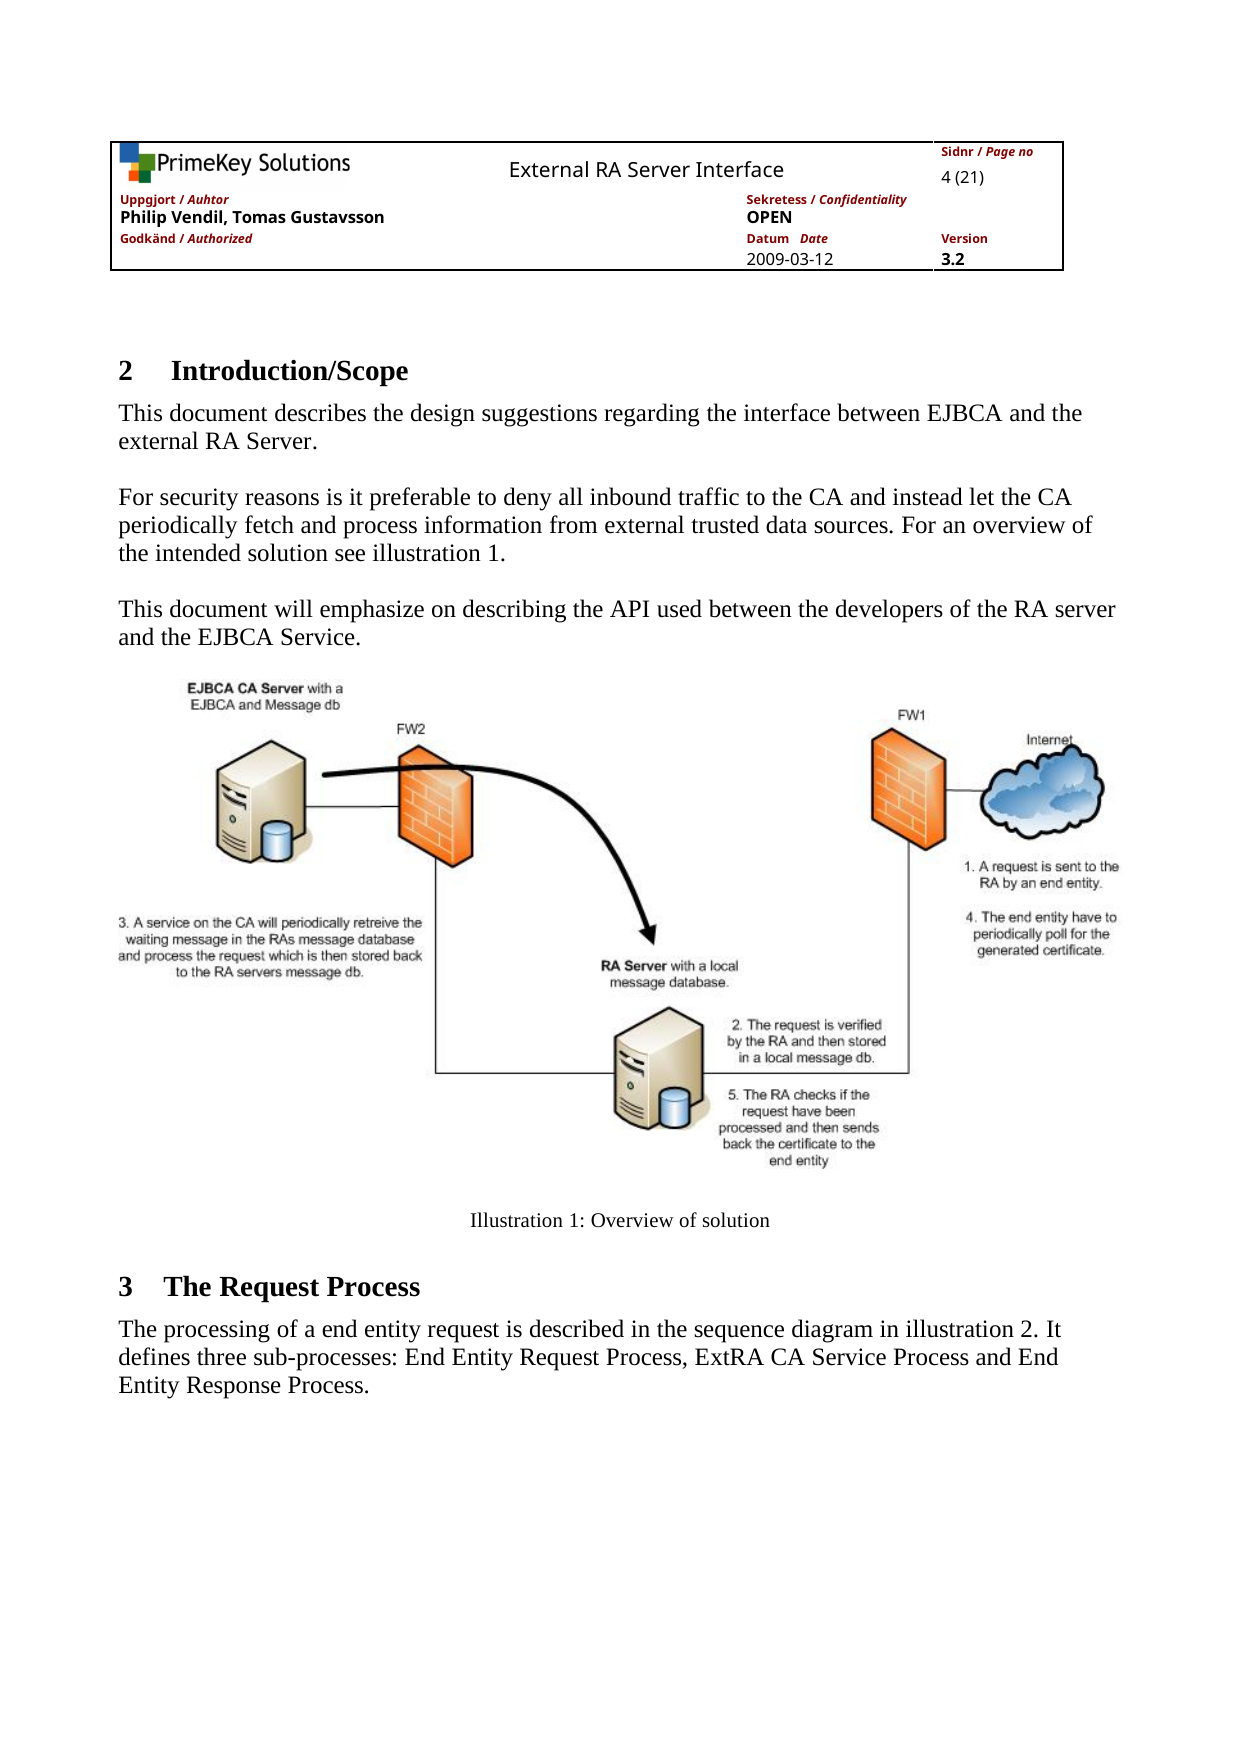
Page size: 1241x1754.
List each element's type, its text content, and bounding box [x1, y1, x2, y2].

text The processing of a end entity request is described in the sequence diagram in illustration 2. It defines three sub-processes: End Entity Request Process, ExtRA CA Service Process and End Entity Response Process. [118, 1315, 1122, 1399]
text This document will emphasize on describing the API used between the developers of the RA server and the EJBCA Service. [118, 595, 1122, 651]
subtitle The Request Process [118, 1270, 1122, 1302]
picture [118, 679, 1123, 1169]
text This document describes the design suggestions regarding the interface between EJBCA and the external RA Server. [118, 399, 1122, 455]
subtitle Introduction/Scope [118, 354, 1122, 386]
text Illustration 1: Overview of solution [118, 1209, 1122, 1232]
text For security reasons is it preferable to deny all inbound traffic to the CA and instead let the CA periodically fetch and process information from external trusted data sources. For an overview of the intended solution see illustration 1. [118, 483, 1122, 567]
